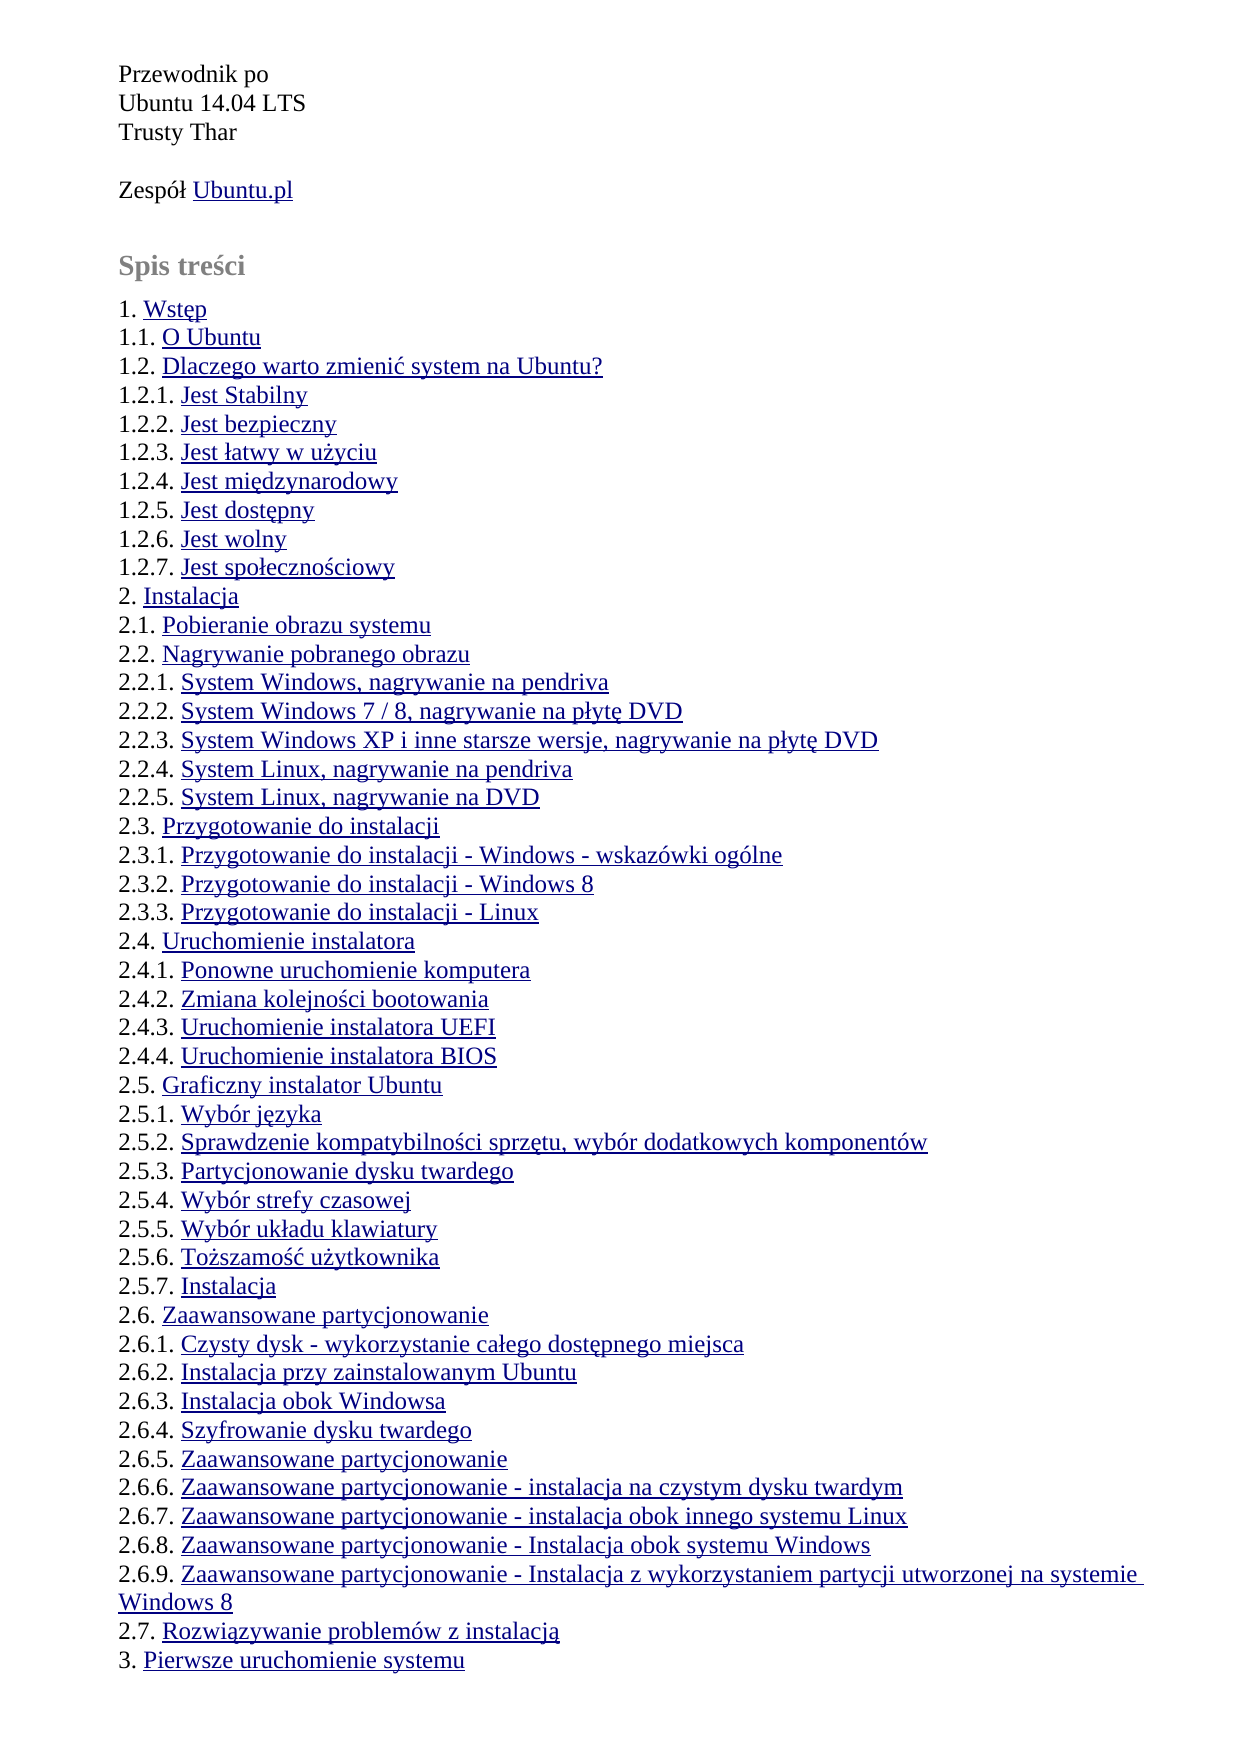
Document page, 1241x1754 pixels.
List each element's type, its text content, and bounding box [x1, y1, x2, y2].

text 1.1. O Ubuntu [118, 322, 1181, 351]
text Przewodnik po Ubuntu 14.04 LTS Trusty Thar [118, 59, 1181, 145]
text 2.2.2. System Windows 7 / 8, nagrywanie na płytę DVD [118, 696, 1181, 725]
subtitle Spis treści [118, 248, 1181, 281]
text 2.5.3. Partycjonowanie dysku twardego [118, 1156, 1181, 1185]
text 2.7. Rozwiązywanie problemów z instalacją [118, 1616, 1181, 1645]
text 2.4.2. Zmiana kolejności bootowania [118, 984, 1181, 1012]
text 2.4.1. Ponowne uruchomienie komputera [118, 955, 1181, 984]
text 2.6.1. Czysty dysk - wykorzystanie całego dostępnego miejsca [118, 1329, 1181, 1357]
text 2.5.1. Wybór języka [118, 1099, 1181, 1127]
text 2.6.2. Instalacja przy zainstalowanym Ubuntu [118, 1357, 1181, 1386]
text Zespół Ubuntu.pl [118, 175, 1181, 203]
text 2.2.5. System Linux, nagrywanie na DVD [118, 782, 1181, 811]
text 1.2.1. Jest Stabilny [118, 380, 1181, 409]
text 2.6.4. Szyfrowanie dysku twardego [118, 1415, 1181, 1444]
text 2.4.4. Uruchomienie instalatora BIOS [118, 1041, 1181, 1070]
text 2.5.5. Wybór układu klawiatury [118, 1214, 1181, 1242]
text 2. Instalacja [118, 581, 1181, 610]
text 2.5.7. Instalacja [118, 1271, 1181, 1300]
text 2.3.1. Przygotowanie do instalacji - Windows - wskazówki ogólne [118, 840, 1181, 869]
text 2.5.6. Toższamość użytkownika [118, 1242, 1181, 1271]
text 2.5.2. Sprawdzenie kompatybilności sprzętu, wybór dodatkowych komponentów [118, 1127, 1181, 1156]
text 2.6.7. Zaawansowane partycjonowanie - instalacja obok innego systemu Linux [118, 1501, 1181, 1530]
text 2.5.4. Wybór strefy czasowej [118, 1185, 1181, 1214]
text 2.6.6. Zaawansowane partycjonowanie - instalacja na czystym dysku twardym [118, 1472, 1181, 1501]
text 1.2.7. Jest społecznościowy [118, 552, 1181, 581]
text 1.2.4. Jest międzynarodowy [118, 466, 1181, 495]
text 1.2.3. Jest łatwy w użyciu [118, 437, 1181, 466]
text 2.6.8. Zaawansowane partycjonowanie - Instalacja obok systemu Windows [118, 1530, 1181, 1559]
text 2.6. Zaawansowane partycjonowanie [118, 1300, 1181, 1329]
text 2.6.5. Zaawansowane partycjonowanie [118, 1444, 1181, 1472]
text 1.2.5. Jest dostępny [118, 495, 1181, 524]
text 2.2.4. System Linux, nagrywanie na pendriva [118, 754, 1181, 782]
text 1.2.2. Jest bezpieczny [118, 409, 1181, 437]
text 3. Pierwsze uruchomienie systemu [118, 1645, 1181, 1674]
text 2.4. Uruchomienie instalatora [118, 926, 1181, 955]
text 2.6.3. Instalacja obok Windowsa [118, 1386, 1181, 1415]
text 2.1. Pobieranie obrazu systemu [118, 610, 1181, 639]
text 2.4.3. Uruchomienie instalatora UEFI [118, 1012, 1181, 1041]
text 2.3.3. Przygotowanie do instalacji - Linux [118, 897, 1181, 926]
text 2.2.1. System Windows, nagrywanie na pendriva [118, 667, 1181, 696]
text 1.2. Dlaczego warto zmienić system na Ubuntu? [118, 351, 1181, 380]
text 1. Wstęp [118, 294, 1181, 322]
text 2.2. Nagrywanie pobranego obrazu [118, 639, 1181, 667]
text 2.6.9. Zaawansowane partycjonowanie - Instalacja z wykorzystaniem partycji utworzonej na systemie Windows 8 [118, 1559, 1181, 1616]
text 2.5. Graficzny instalator Ubuntu [118, 1070, 1181, 1099]
text 2.2.3. System Windows XP i inne starsze wersje, nagrywanie na płytę DVD [118, 725, 1181, 754]
text 2.3. Przygotowanie do instalacji [118, 811, 1181, 840]
text 2.3.2. Przygotowanie do instalacji - Windows 8 [118, 869, 1181, 897]
text 1.2.6. Jest wolny [118, 524, 1181, 552]
